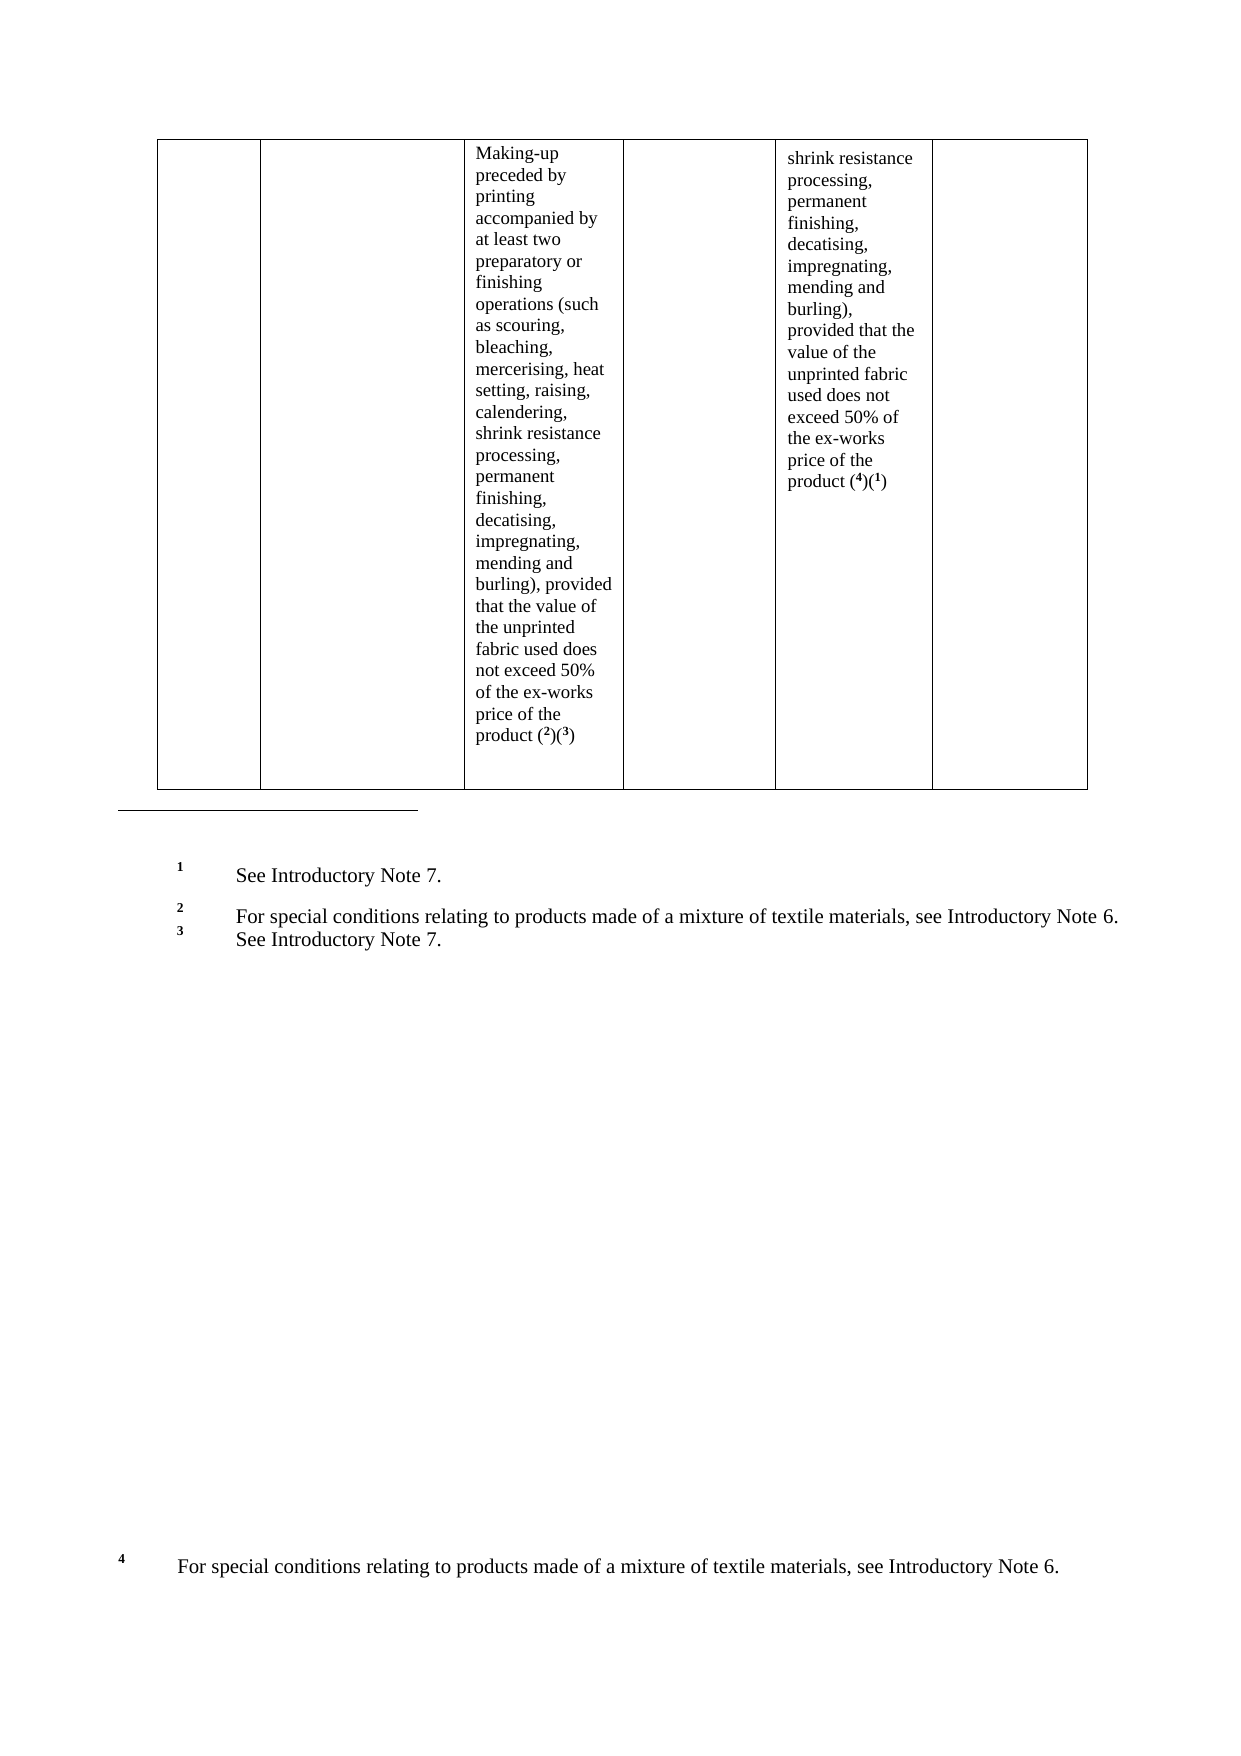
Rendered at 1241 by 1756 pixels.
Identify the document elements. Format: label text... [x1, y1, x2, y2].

table_cell [158, 140, 260, 789]
table_cell [933, 140, 1087, 789]
table_cell [624, 140, 775, 789]
text 1 See Introductory Note 7. [177, 862, 1134, 887]
table_cell shrink resistance processing, permanent finishing, decatising, impregnating, mending and burling), provided that the value of the unprinted fabric used does not exceed 50% of the ex-works price of the product (4)(1) [776, 140, 932, 789]
table_cell [261, 140, 464, 789]
table_cell Making-up preceded by printing accompanied by at least two preparatory or finishing operations (such as scouring, bleaching, mercerising, heat setting, raising, calendering, shrink resistance processing, permanent finishing, decatising, impregnating, mending and burling), provided that the value of the unprinted fabric used does not exceed 50% of the ex-works price of the product (2)(3) [465, 140, 623, 789]
text 2 For special conditions relating to products made of a mixture of textile materials, see Introductory Note 6. [177, 904, 1134, 928]
text 3 See Introductory Note 7. [177, 928, 1134, 951]
